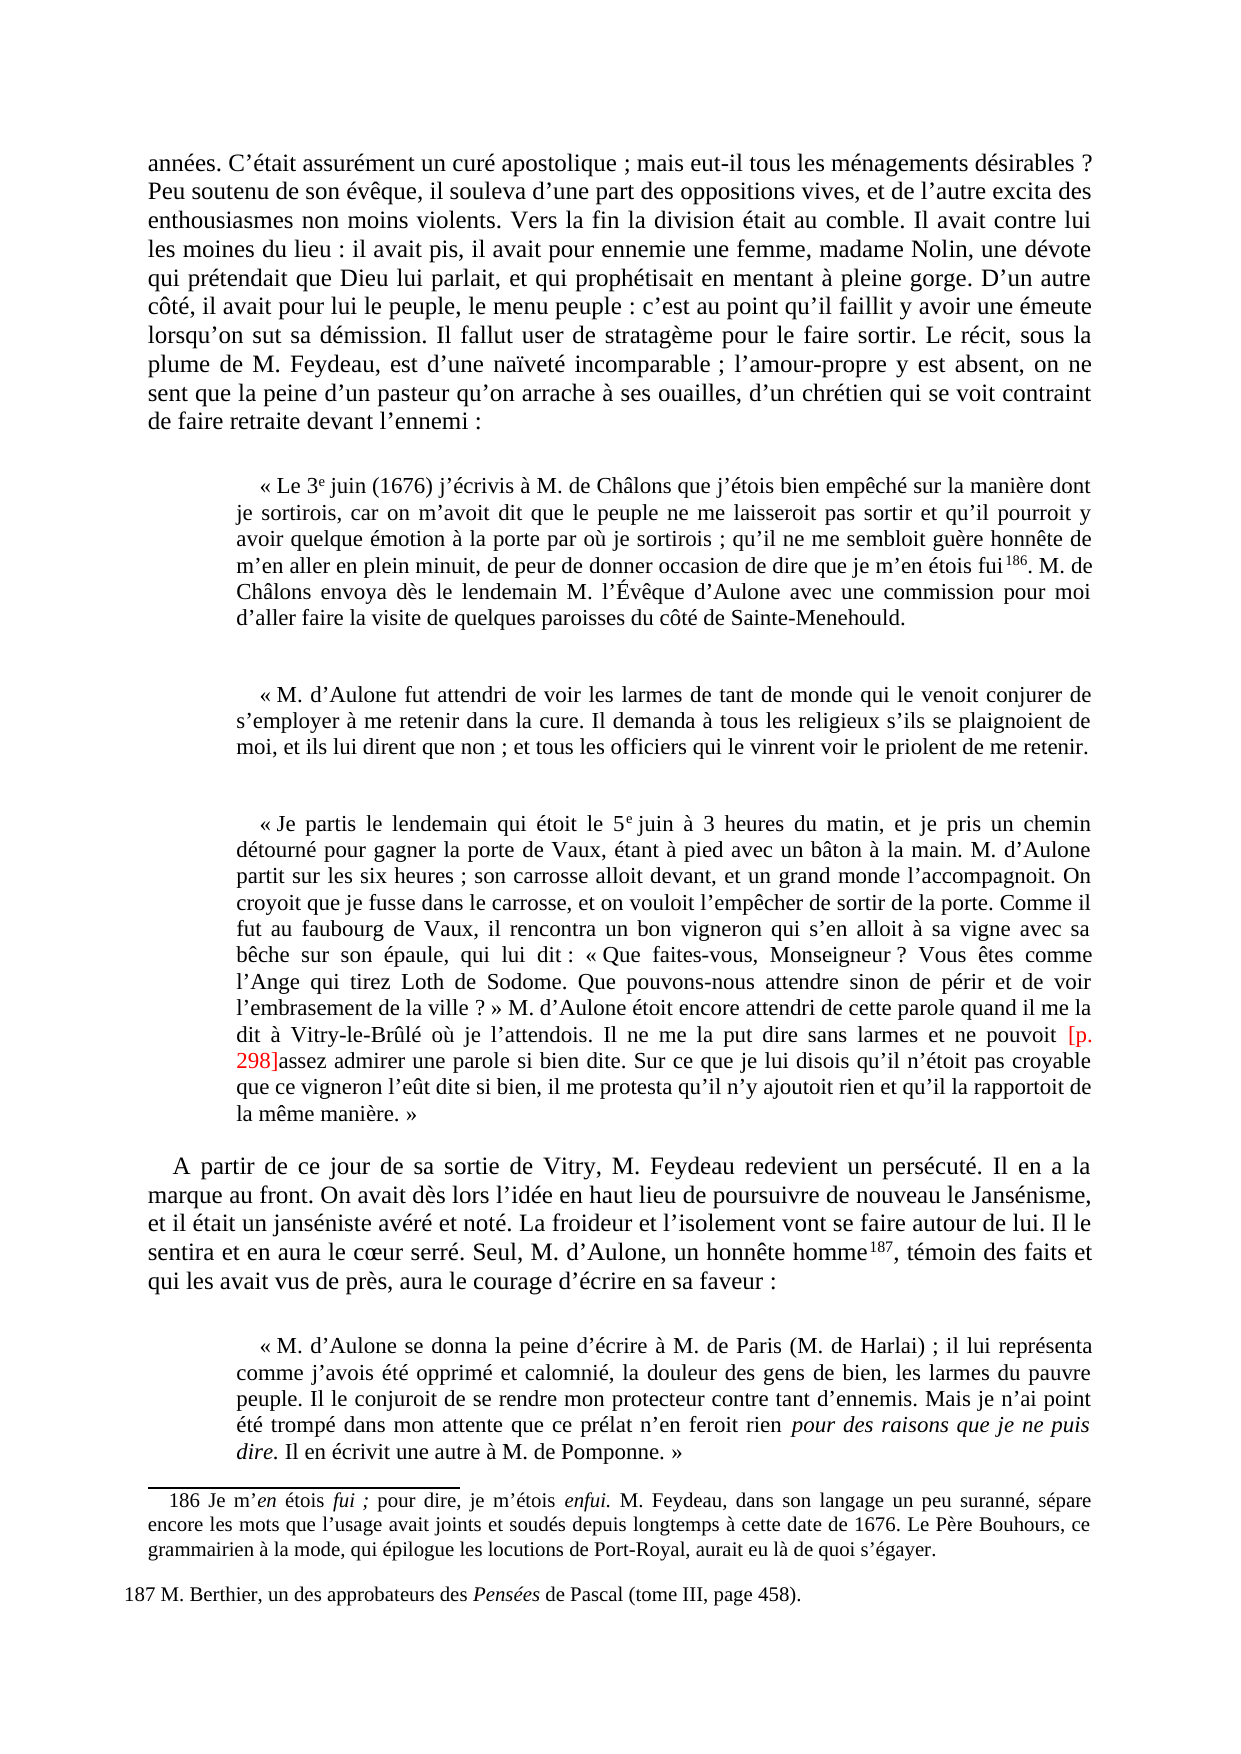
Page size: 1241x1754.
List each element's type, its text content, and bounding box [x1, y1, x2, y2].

text A partir de ce jour de sa sortie de Vitry, M. Feydeau redevient un persécuté. Il en a la marque au front. On avait dès lors l’idée en haut lieu de poursuivre de nouveau le Jansénisme, et il était un janséniste avéré et noté. La froideur et l’isolement vont se faire autour de lui. Il le sentira et en aura le cœur serré. Seul, M. d’Aulone, un honnête homme, témoin des faits et qui les avait vus de près, aura le courage d’écrire en sa faveur : [148, 1151, 1093, 1295]
text années. C’était assurément un curé apostolique ; mais eut-il tous les ménagements désirables ? Peu soutenu de son évêque, il souleva d’une part des oppositions vives, et de l’autre excita des enthousiasmes non moins violents. Vers la fin la division était au comble. Il avait contre lui les moines du lieu : il avait pis, il avait pour ennemie une femme, madame Nolin, une dévote qui prétendait que Dieu lui parlait, et qui prophétisait en mentant à pleine gorge. D’un autre côté, il avait pour lui le peuple, le menu peuple : c’est au point qu’il faillit y avoir une émeute lorsqu’on sut sa démission. Il fallut user de stratagème pour le faire sortir. Le récit, sous la plume de M. Feydeau, est d’une naïveté incomparable ; l’amour-propre y est absent, on ne sent que la peine d’un pasteur qu’on arrache à ses ouailles, d’un chrétien qui se voit contraint de faire retraite devant l’ennemi : [148, 148, 1093, 435]
text Je m’en étois fui ; pour dire, je m’étois enfui. M. Feydeau, dans son langage un peu suranné, sépare encore les mots que l’usage avait joints et soudés depuis longtemps à cette date de 1676. Le Père Bouhours, ce grammairien à la mode, qui épilogue les locutions de Port-Royal, aurait eu là de quoi s’égayer. [148, 1488, 1093, 1561]
text « M. d’Aulone se donna la peine d’écrire à M. de Paris (M. de Harlai) ; il lui représenta comme j’avois été opprimé et calomnié, la douleur des gens de bien, les larmes du pauvre peuple. Il le conjuroit de se rendre mon protecteur contre tant d’ennemis. Mais je n’ai point été trompé dans mon attente que ce prélat n’en feroit rien pour des raisons que je ne puis dire. Il en écrivit une autre à M. de Pomponne. » [236, 1332, 1093, 1464]
text « Je partis le lendemain qui étoit le 5e juin à 3 heures du matin, et je pris un chemin détourné pour gagner la porte de Vaux, étant à pied avec un bâton à la main. M. d’Aulone partit sur les six heures ; son carrosse alloit devant, et un grand monde l’accompagnoit. On croyoit que je fusse dans le carrosse, et on vouloit l’empêcher de sortir de la porte. Comme il fut au faubourg de Vaux, il rencontra un bon vigneron qui s’en alloit à sa vigne avec sa bêche sur son épaule, qui lui dit : « Que faites-vous, Monseigneur ? Vous êtes comme l’Ange qui tirez Loth de Sodome. Que pouvons-nous attendre sinon de périr et de voir l’embrasement de la ville ? » M. d’Aulone étoit encore attendri de cette parole quand il me la dit à Vitry-le-Brûlé où je l’attendois. Il ne me la put dire sans larmes et ne pouvoit [p. 298]assez admirer une parole si bien dite. Sur ce que je lui disois qu’il n’étoit pas croyable que ce vigneron l’eût dite si bien, il me protesta qu’il n’y ajoutoit rien et qu’il la rapportoit de la même manière. » [236, 810, 1093, 1126]
text « Le 3e juin (1676) j’écrivis à M. de Châlons que j’étois bien empêché sur la manière dont je sortirois, car on m’avoit dit que le peuple ne me laisseroit pas sortir et qu’il pourroit y avoir quelque émotion à la porte par où je sortirois ; qu’il ne me sembloit guère honnête de m’en aller en plein minuit, de peur de donner occasion de dire que je m’en étois fui. M. de Châlons envoya dès le lendemain M. l’Évêque d’Aulone avec une commission pour moi d’aller faire la visite de quelques paroisses du côté de Sainte-Menehould. [236, 473, 1093, 631]
text M. Berthier, un des approbateurs des Pensées de Pascal (tome III, page 458). [124, 1581, 1093, 1606]
text « M. d’Aulone fut attendri de voir les larmes de tant de monde qui le venoit conjurer de s’employer à me retenir dans la cure. Il demanda à tous les religieux s’ils se plaignoient de moi, et ils lui dirent que non ; et tous les officiers qui le vinrent voir le priolent de me retenir. [236, 681, 1093, 760]
